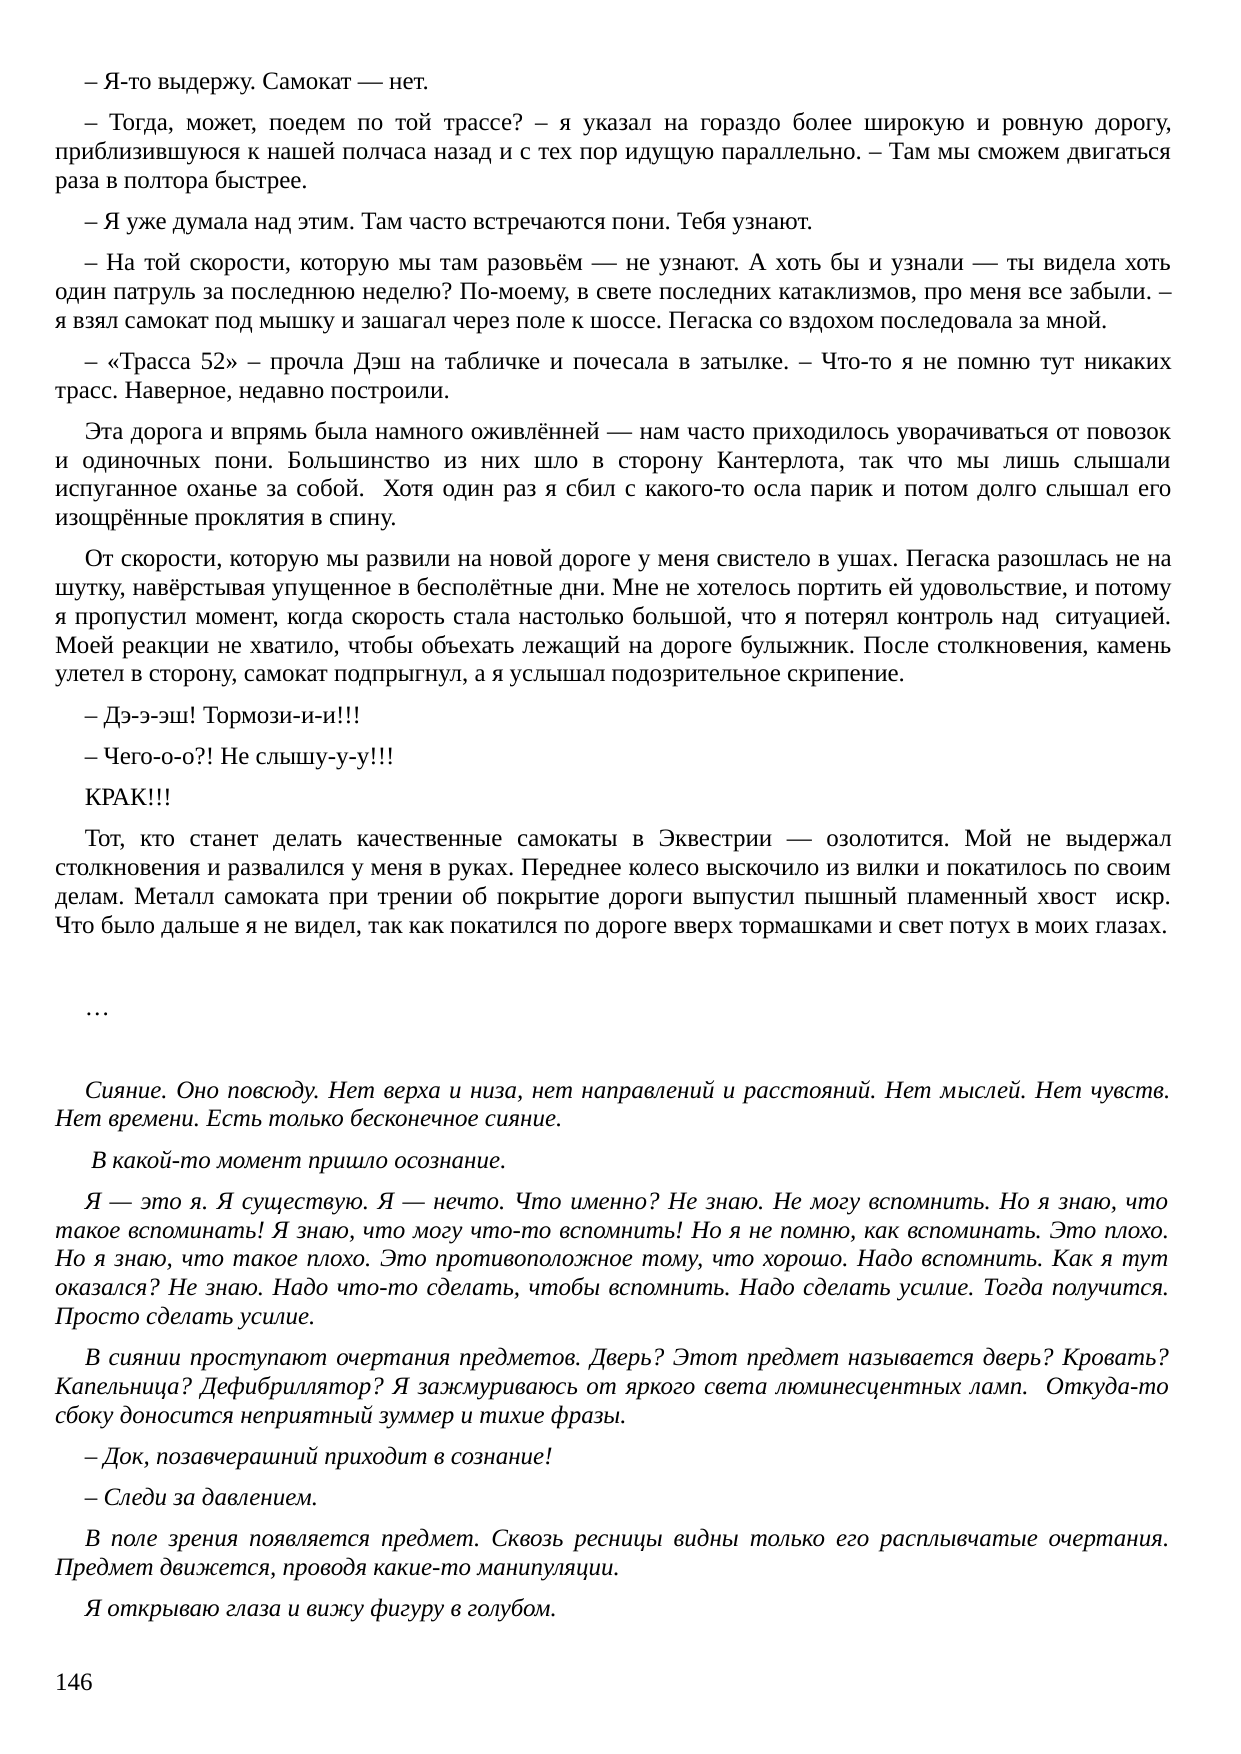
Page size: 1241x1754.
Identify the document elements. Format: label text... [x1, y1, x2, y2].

text КРАК!!! [55, 782, 1173, 811]
text – Следи за давлением. [55, 1482, 1173, 1511]
text – Дэ-э-эш! Тормози-и-и!!! [55, 700, 1173, 728]
text – На той скорости, которую мы там разовьём — не узнают. А хоть бы и узнали — ты видела хоть один патруль за последнюю неделю? По-моему, в свете последних катаклизмов, про меня все забыли. – я взял самокат под мышку и зашагал через поле к шоссе. Пегаска со вздохом последовала за мной. [55, 247, 1173, 333]
text – Док, позавчерашний приходит в сознание! [55, 1441, 1173, 1470]
text – Тогда, может, поедем по той трассе? – я указал на гораздо более широкую и ровную дорогу, приблизившуюся к нашей полчаса назад и с тех пор идущую параллельно. – Там мы сможем двигаться раза в полтора быстрее. [55, 107, 1173, 193]
text … [55, 992, 1173, 1021]
text От скорости, которую мы развили на новой дороге у меня свистело в ушах. Пегаска разошлась не на шутку, навёрстывая упущенное в бесполётные дни. Мне не хотелось портить ей удовольствие, и потому я пропустил момент, когда скорость стала настолько большой, что я потерял контроль над ситуацией. Моей реакции не хватило, чтобы объехать лежащий на дороге булыжник. После столкновения, камень улетел в сторону, самокат подпрыгнул, а я услышал подозрительное скрипение. [55, 543, 1173, 687]
text – Я уже думала над этим. Там часто встречаются пони. Тебя узнают. [55, 206, 1173, 235]
text Я — это я. Я существую. Я — нечто. Что именно? Не знаю. Не могу вспомнить. Но я знаю, что такое вспоминать! Я знаю, что могу что-то вспомнить! Но я не помню, как вспоминать. Это плохо. Но я знаю, что такое плохо. Это противоположное тому, что хорошо. Надо вспомнить. Как я тут оказался? Не знаю. Надо что-то сделать, чтобы вспомнить. Надо сделать усилие. Тогда получится. Просто сделать усилие. [55, 1186, 1173, 1330]
text – «Трасса 52» – прочла Дэш на табличке и почесала в затылке. – Что-то я не помню тут никаких трасс. Наверное, недавно построили. [55, 346, 1173, 403]
text В сиянии проступают очертания предметов. Дверь? Этот предмет называется дверь? Кровать? Капельница? Дефибриллятор? Я зажмуриваюсь от яркого света люминесцентных ламп. Откуда-то сбоку доносится неприятный зуммер и тихие фразы. [55, 1342, 1173, 1428]
text В поле зрения появляется предмет. Сквозь ресницы видны только его расплывчатые очертания. Предмет движется, проводя какие-то манипуляции. [55, 1523, 1173, 1581]
text Сияние. Оно повсюду. Нет верха и низа, нет направлений и расстояний. Нет мыслей. Нет чувств. Нет времени. Есть только бесконечное сияние. [55, 1075, 1173, 1132]
text В какой-то момент пришло осознание. [55, 1145, 1173, 1173]
text Тот, кто станет делать качественные самокаты в Эквестрии — озолотится. Мой не выдержал столкновения и развалился у меня в руках. Переднее колесо выскочило из вилки и покатилось по своим делам. Металл самоката при трении об покрытие дороги выпустил пышный пламенный хвост искр. Что было дальше я не видел, так как покатился по дороге вверх тормашками и свет потух в моих глазах. [55, 823, 1173, 938]
text – Чего-о-о?! Не слышу-у-у!!! [55, 741, 1173, 770]
text Я открываю глаза и вижу фигуру в голубом. [55, 1593, 1173, 1622]
text – Я-то выдержу. Самокат — нет. [55, 66, 1173, 95]
text Эта дорога и впрямь была намного оживлённей — нам часто приходилось уворачиваться от повозок и одиночных пони. Большинство из них шло в сторону Кантерлота, так что мы лишь слышали испуганное оханье за собой. Хотя один раз я сбил с какого-то осла парик и потом долго слышал его изощрённые проклятия в спину. [55, 416, 1173, 531]
